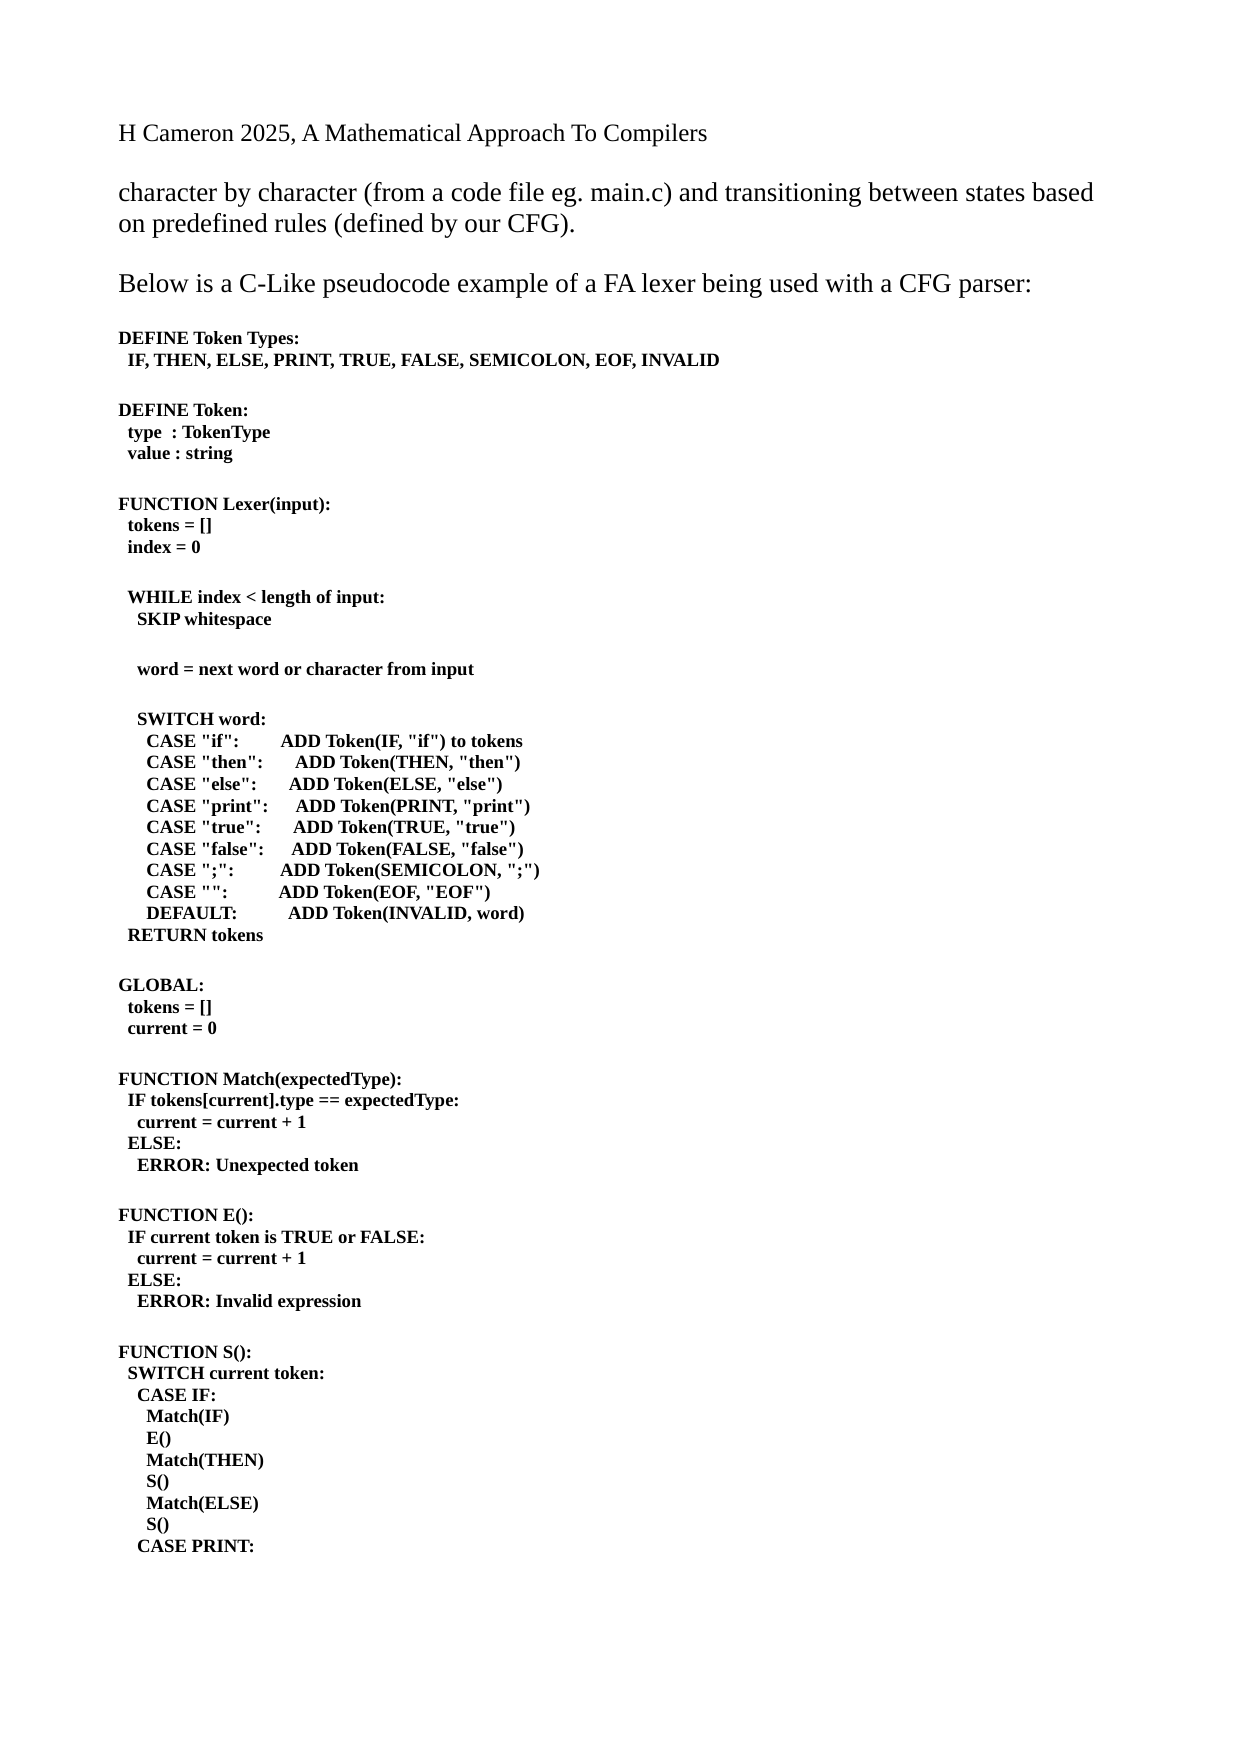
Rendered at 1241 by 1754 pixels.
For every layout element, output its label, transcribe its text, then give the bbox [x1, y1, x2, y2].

text FUNCTION S(): [118, 1341, 1122, 1362]
text value : string [118, 442, 1122, 464]
text Match(THEN) [118, 1448, 1122, 1470]
text CASE "if": ADD Token(IF, "if") to tokens [118, 730, 1122, 751]
text CASE IF: [118, 1384, 1122, 1405]
text FUNCTION E(): [118, 1204, 1122, 1226]
text CASE "": ADD Token(EOF, "EOF") [118, 881, 1122, 902]
text SWITCH current token: [118, 1362, 1122, 1384]
text CASE PRINT: [118, 1535, 1122, 1556]
text CASE "then": ADD Token(THEN, "then") [118, 751, 1122, 773]
text ERROR: Unexpected token [118, 1154, 1122, 1175]
text ERROR: Invalid expression [118, 1290, 1122, 1312]
text IF, THEN, ELSE, PRINT, TRUE, FALSE, SEMICOLON, EOF, INVALID [118, 349, 1122, 370]
text CASE "false": ADD Token(FALSE, "false") [118, 838, 1122, 859]
text character by character (from a code file eg. main.c) and transitioning between states based on predefined rules (defined by our CFG). [118, 176, 1122, 239]
text Below is a C-Like pseudocode example of a FA lexer being used with a CFG parser: [118, 267, 1122, 298]
text FUNCTION Lexer(input): [118, 493, 1122, 514]
text Match(ELSE) [118, 1492, 1122, 1513]
text ELSE: [118, 1132, 1122, 1154]
text current = 0 [118, 1017, 1122, 1039]
text tokens = [] [118, 514, 1122, 536]
text GLOBAL: [118, 974, 1122, 996]
text RETURN tokens [118, 924, 1122, 945]
text current = current + 1 [118, 1247, 1122, 1269]
text E() [118, 1427, 1122, 1448]
text SKIP whitespace [118, 608, 1122, 629]
text FUNCTION Match(expectedType): [118, 1068, 1122, 1089]
text type : TokenType [118, 421, 1122, 442]
text CASE "else": ADD Token(ELSE, "else") [118, 773, 1122, 794]
text DEFINE Token: [118, 399, 1122, 421]
text ELSE: [118, 1269, 1122, 1290]
text CASE ";": ADD Token(SEMICOLON, ";") [118, 859, 1122, 881]
text word = next word or character from input [118, 658, 1122, 679]
text tokens = [] [118, 996, 1122, 1017]
text IF current token is TRUE or FALSE: [118, 1226, 1122, 1247]
text WHILE index < length of input: [118, 586, 1122, 608]
text CASE "true": ADD Token(TRUE, "true") [118, 816, 1122, 838]
text S() [118, 1513, 1122, 1535]
text DEFINE Token Types: [118, 327, 1122, 349]
text Match(IF) [118, 1405, 1122, 1427]
text S() [118, 1470, 1122, 1492]
text current = current + 1 [118, 1111, 1122, 1132]
text CASE "print": ADD Token(PRINT, "print") [118, 794, 1122, 816]
text DEFAULT: ADD Token(INVALID, word) [118, 902, 1122, 924]
text index = 0 [118, 536, 1122, 557]
text IF tokens[current].type == expectedType: [118, 1089, 1122, 1111]
text SWITCH word: [118, 708, 1122, 730]
